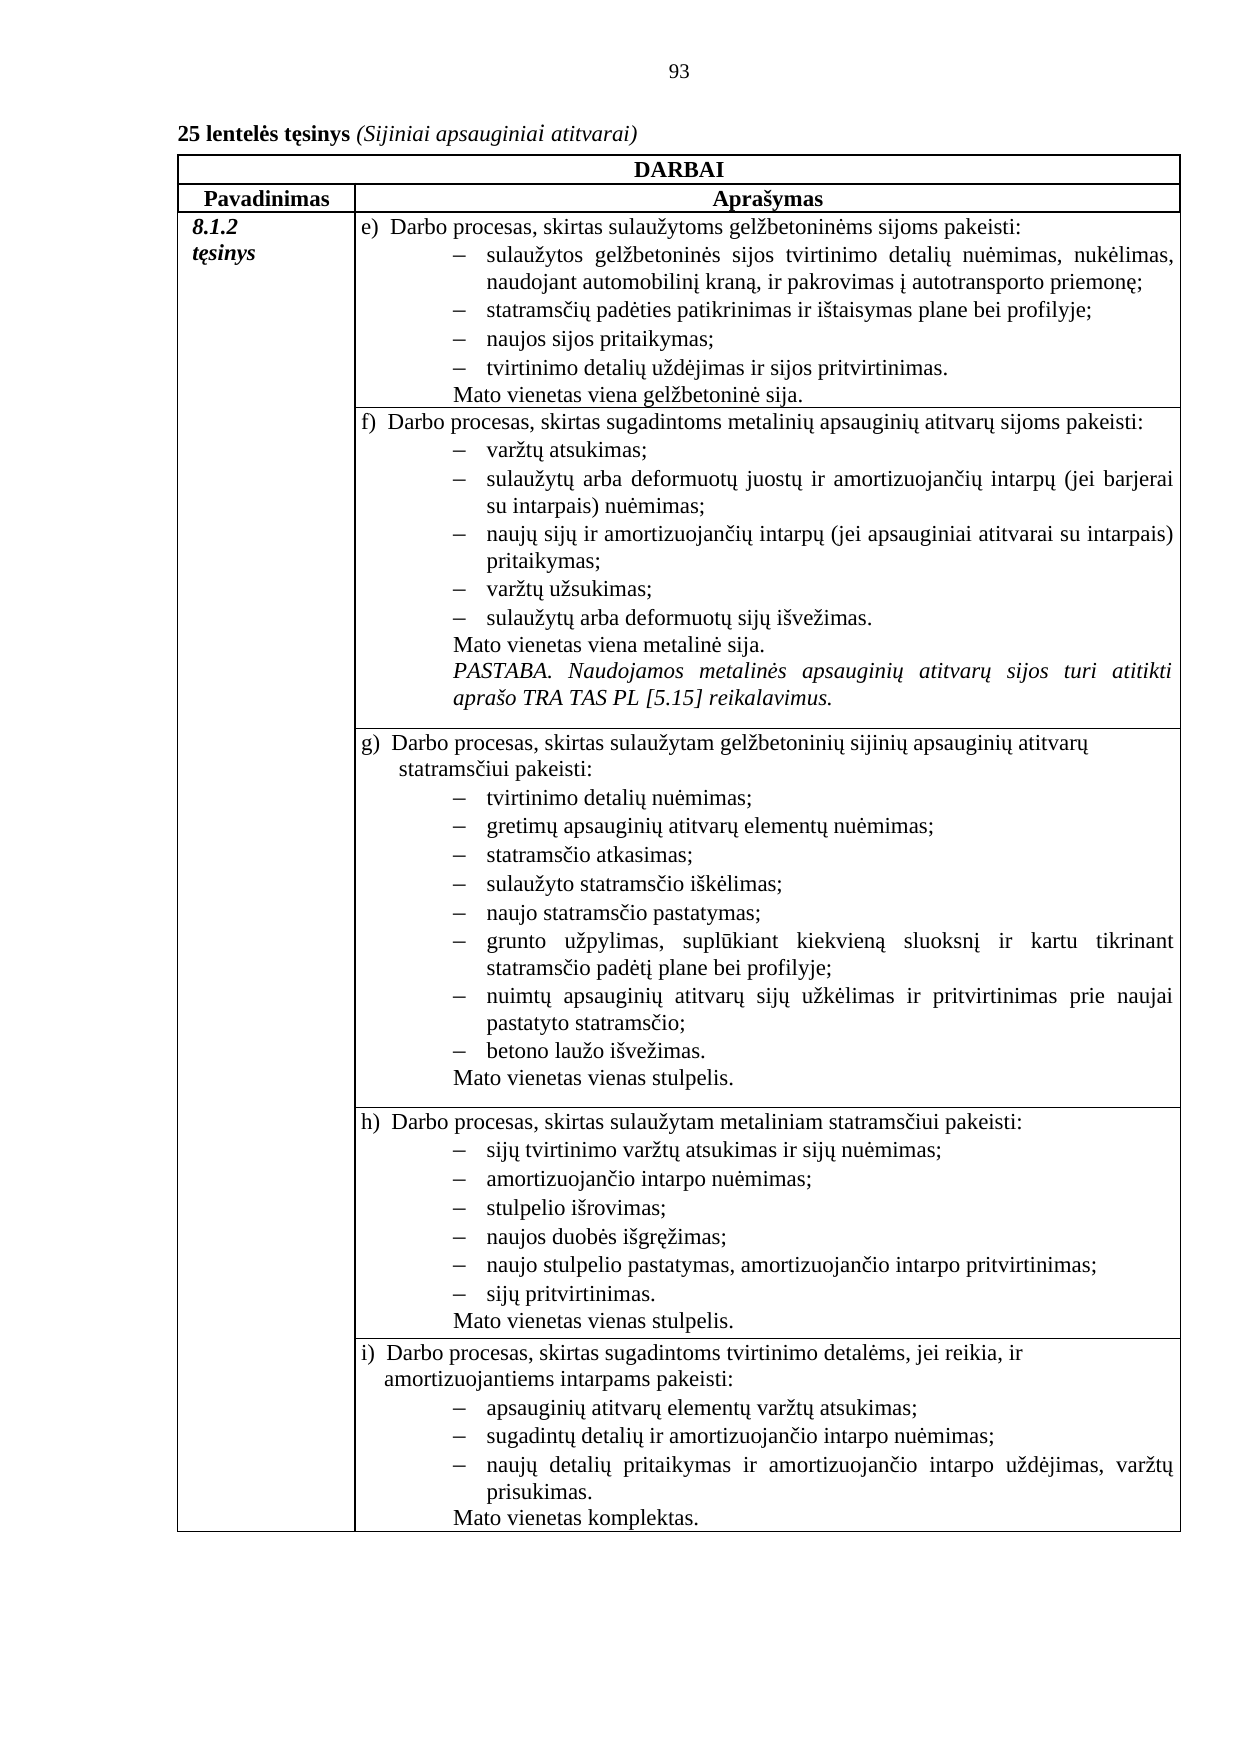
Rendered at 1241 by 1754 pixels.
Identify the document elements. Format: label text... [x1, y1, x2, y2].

table_header DARBAI [179, 156, 1179, 183]
table_cell h) Darbo procesas, skirtas sulaužytam metaliniam statramsčiui pakeisti: – sijų tvirtinimo varžtų atsukimas ir sijų nuėmimas; – amortizuojančio intarpo nuėmimas; – stulpelio išrovimas; – naujos duobės išgręžimas; – naujo stulpelio pastatymas, amortizuojančio intarpo pritvirtinimas; – sijų pritvirtinimas. Mato vienetas vienas stulpelis. [356, 1108, 1180, 1338]
table_cell i) Darbo procesas, skirtas sugadintoms tvirtinimo detalėms, jei reikia, ir amortizuojantiems intarpams pakeisti: – apsauginių atitvarų elementų varžtų atsukimas; – sugadintų detalių ir amortizuojančio intarpo nuėmimas; – naujų detalių pritaikymas ir amortizuojančio intarpo uždėjimas, varžtų prisukimas. Mato vienetas komplektas. [356, 1339, 1180, 1531]
table_cell Aprašymas [356, 185, 1179, 211]
table_cell e) Darbo procesas, skirtas sulaužytoms gelžbetoninėms sijoms pakeisti: – sulaužytos gelžbetoninės sijos tvirtinimo detalių nuėmimas, nukėlimas, naudojant automobilinį kraną, ir pakrovimas į autotransporto priemonę; – statramsčių padėties patikrinimas ir ištaisymas plane bei profilyje; – naujos sijos pritaikymas; – tvirtinimo detalių uždėjimas ir sijos pritvirtinimas. Mato vienetas viena gelžbetoninė sija. [356, 213, 1180, 407]
table_cell f) Darbo procesas, skirtas sugadintoms metalinių apsauginių atitvarų sijoms pakeisti: – varžtų atsukimas; – sulaužytų arba deformuotų juostų ir amortizuojančių intarpų (jei barjerai su intarpais) nuėmimas; – naujų sijų ir amortizuojančių intarpų (jei apsauginiai atitvarai su intarpais) pritaikymas; – varžtų užsukimas; – sulaužytų arba deformuotų sijų išvežimas. Mato vienetas viena metalinė sija. PASTABA. Naudojamos metalinės apsauginių atitvarų sijos turi atitikti aprašo TRA TAS PL [5.15] reikalavimus. [356, 408, 1180, 728]
table_cell Pavadinimas [179, 185, 354, 211]
table_cell 8.1.2 tęsinys [178, 213, 354, 1531]
table_cell g) Darbo procesas, skirtas sulaužytam gelžbetoninių sijinių apsauginių atitvarų statramsčiui pakeisti: – tvirtinimo detalių nuėmimas; – gretimų apsauginių atitvarų elementų nuėmimas; – statramsčio atkasimas; – sulaužyto statramsčio iškėlimas; – naujo statramsčio pastatymas; – grunto užpylimas, suplūkiant kiekvieną sluoksnį ir kartu tikrinant statramsčio padėtį plane bei profilyje; – nuimtų apsauginių atitvarų sijų užkėlimas ir pritvirtinimas prie naujai pastatyto statramsčio; – betono laužo išvežimas. Mato vienetas vienas stulpelis. [356, 729, 1180, 1107]
text 25 lentelės tęsinys (Sijiniai apsauginiai atitvarai) [177, 118, 1181, 147]
